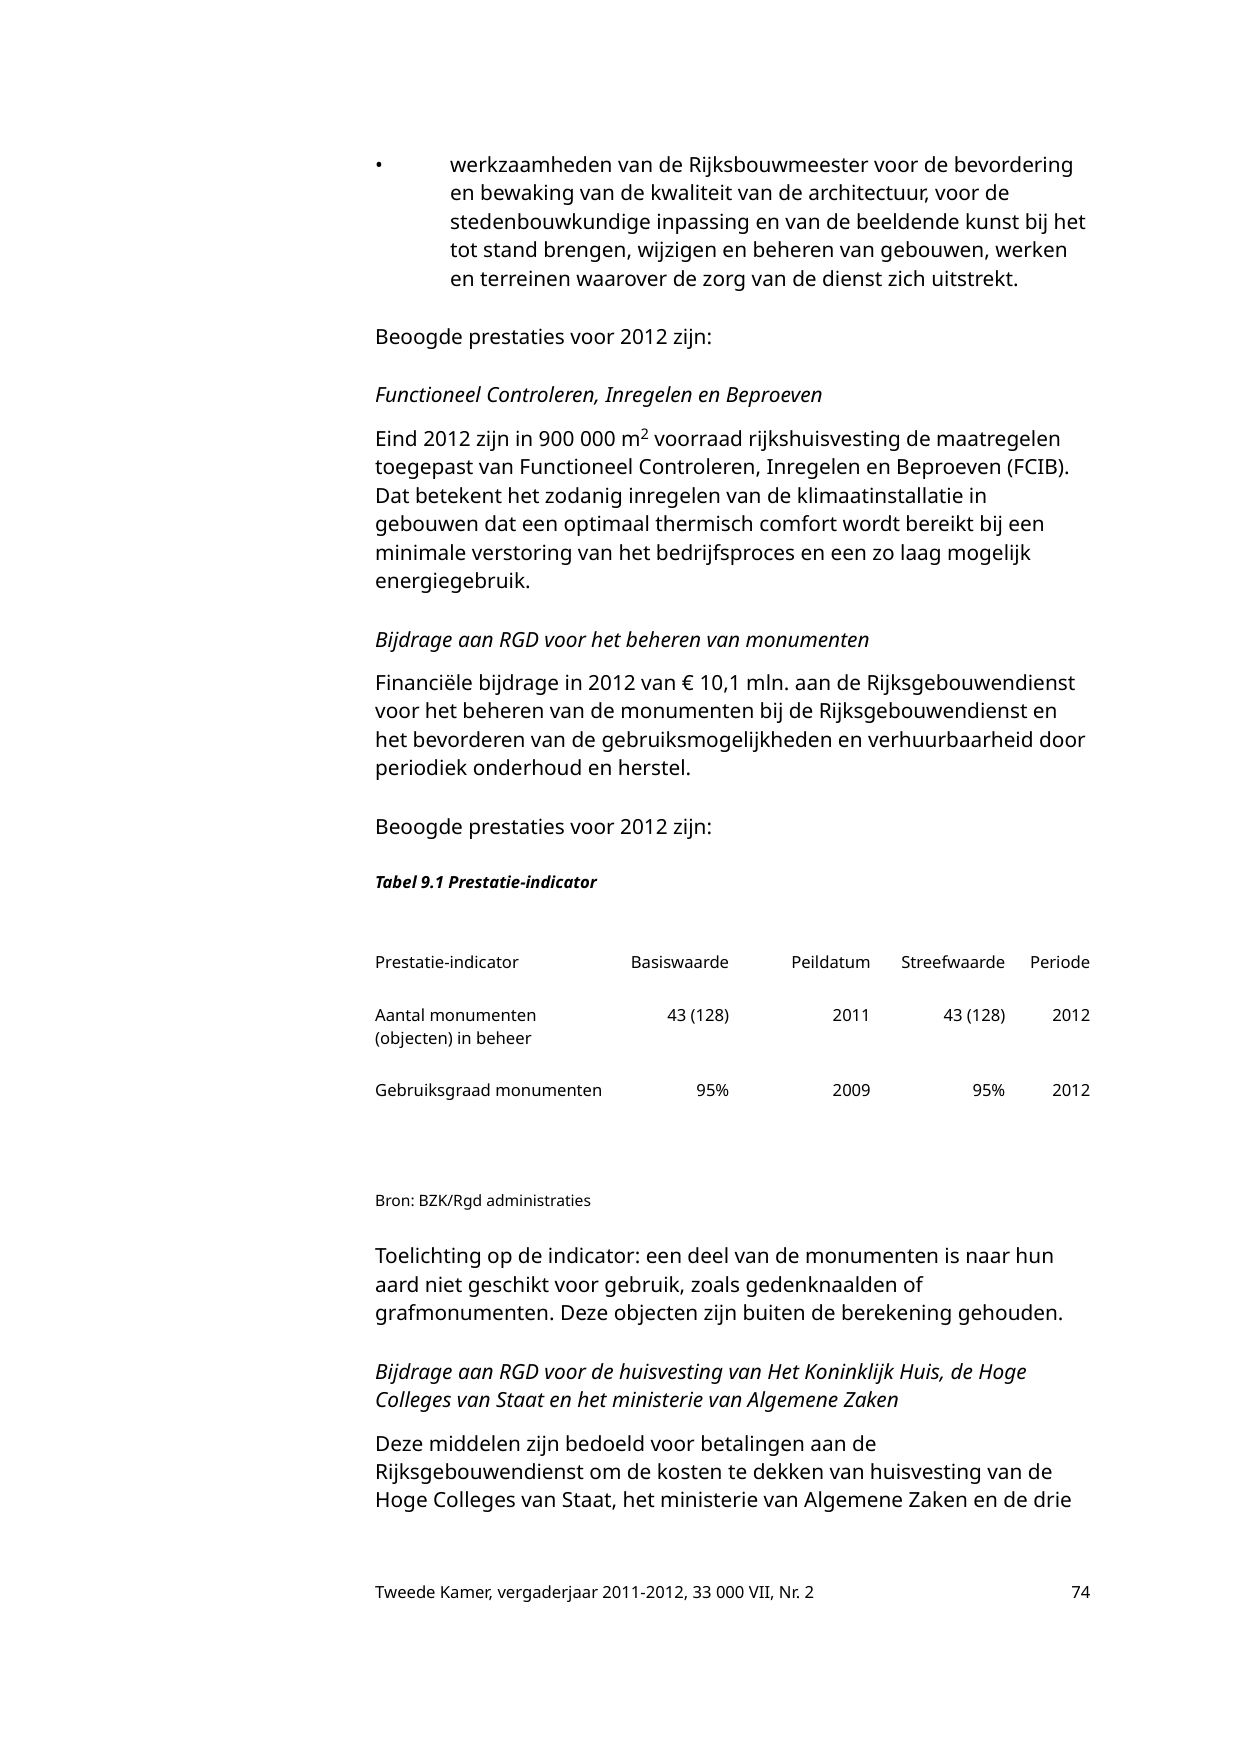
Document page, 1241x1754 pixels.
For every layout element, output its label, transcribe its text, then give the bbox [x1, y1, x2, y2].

table_cell 2011 [729, 1004, 871, 1079]
text Bron: BZK/Rgd administraties [375, 1190, 1090, 1211]
table_cell 43 (128) [609, 1004, 729, 1079]
text Bijdrage aan RGD voor het beheren van monumenten [375, 625, 1090, 653]
text Beoogde prestaties voor 2012 zijn: [375, 812, 1090, 840]
text Financiële bijdrage in 2012 van € 10,1 mln. aan de Rijksgebouwendienst voor het beheren van de monumenten bij de Rijksgebouwendienst en het bevorderen van de gebruiksmogelijkheden en verhuurbaarheid door periodiek onderhoud en herstel. [375, 668, 1090, 782]
table_cell 95% [871, 1079, 1005, 1132]
table_cell 43 (128) [871, 1004, 1005, 1079]
table_header Basiswaarde [609, 951, 729, 1004]
text Toelichting op de indicator: een deel van de monumenten is naar hun aard niet geschikt voor gebruik, zoals gedenknaalden of grafmonumenten. Deze objecten zijn buiten de berekening gehouden. [375, 1241, 1090, 1327]
table_cell 95% [609, 1079, 729, 1132]
table_cell Gebruiksgraad monumenten [375, 1079, 608, 1132]
table_cell Aantal monumenten (objecten) in beheer [375, 1004, 608, 1079]
table_cell 2012 [1005, 1004, 1090, 1079]
table_header Periode [1005, 951, 1090, 1004]
text Deze middelen zijn bedoeld voor betalingen aan de Rijksgebouwendienst om de kosten te dekken van huisvesting van de Hoge Colleges van Staat, het ministerie van Algemene Zaken en de drie [375, 1429, 1090, 1514]
table_header Streefwaarde [871, 951, 1005, 1004]
text Functioneel Controleren, Inregelen en Beproeven [375, 381, 1090, 409]
table_header Peildatum [729, 951, 871, 1004]
table_cell 2009 [729, 1079, 871, 1132]
table_header Prestatie-indicator [375, 951, 608, 1004]
text Bijdrage aan RGD voor de huisvesting van Het Koninklijk Huis, de Hoge Colleges van Staat en het ministerie van Algemene Zaken [375, 1357, 1090, 1414]
text Beoogde prestaties voor 2012 zijn: [375, 322, 1090, 351]
table_cell 2012 [1005, 1079, 1090, 1132]
text Eind 2012 zijn in 900 000 m2 voorraad rijkshuisvesting de maatregelen toegepast van Functioneel Controleren, Inregelen en Beproeven (FCIB). Dat betekent het zodanig inregelen van de klimaatinstallatie in gebouwen dat een optimaal thermisch comfort wordt bereikt bij een minimale verstoring van het bedrijfsproces en een zo laag mogelijk energiegebruik. [375, 424, 1090, 595]
text Tabel 9.1 Prestatie-indicator [375, 870, 1090, 893]
list werkzaamheden van de Rijksbouwmeester voor de bevordering en bewaking van de kwaliteit van de architectuur, voor de stedenbouwkundige inpassing en van de beeldende kunst bij het tot stand brengen, wijzigen en beheren van gebouwen, werken en terreinen waarover de zorg van de dienst zich uitstrekt. [375, 150, 1090, 292]
